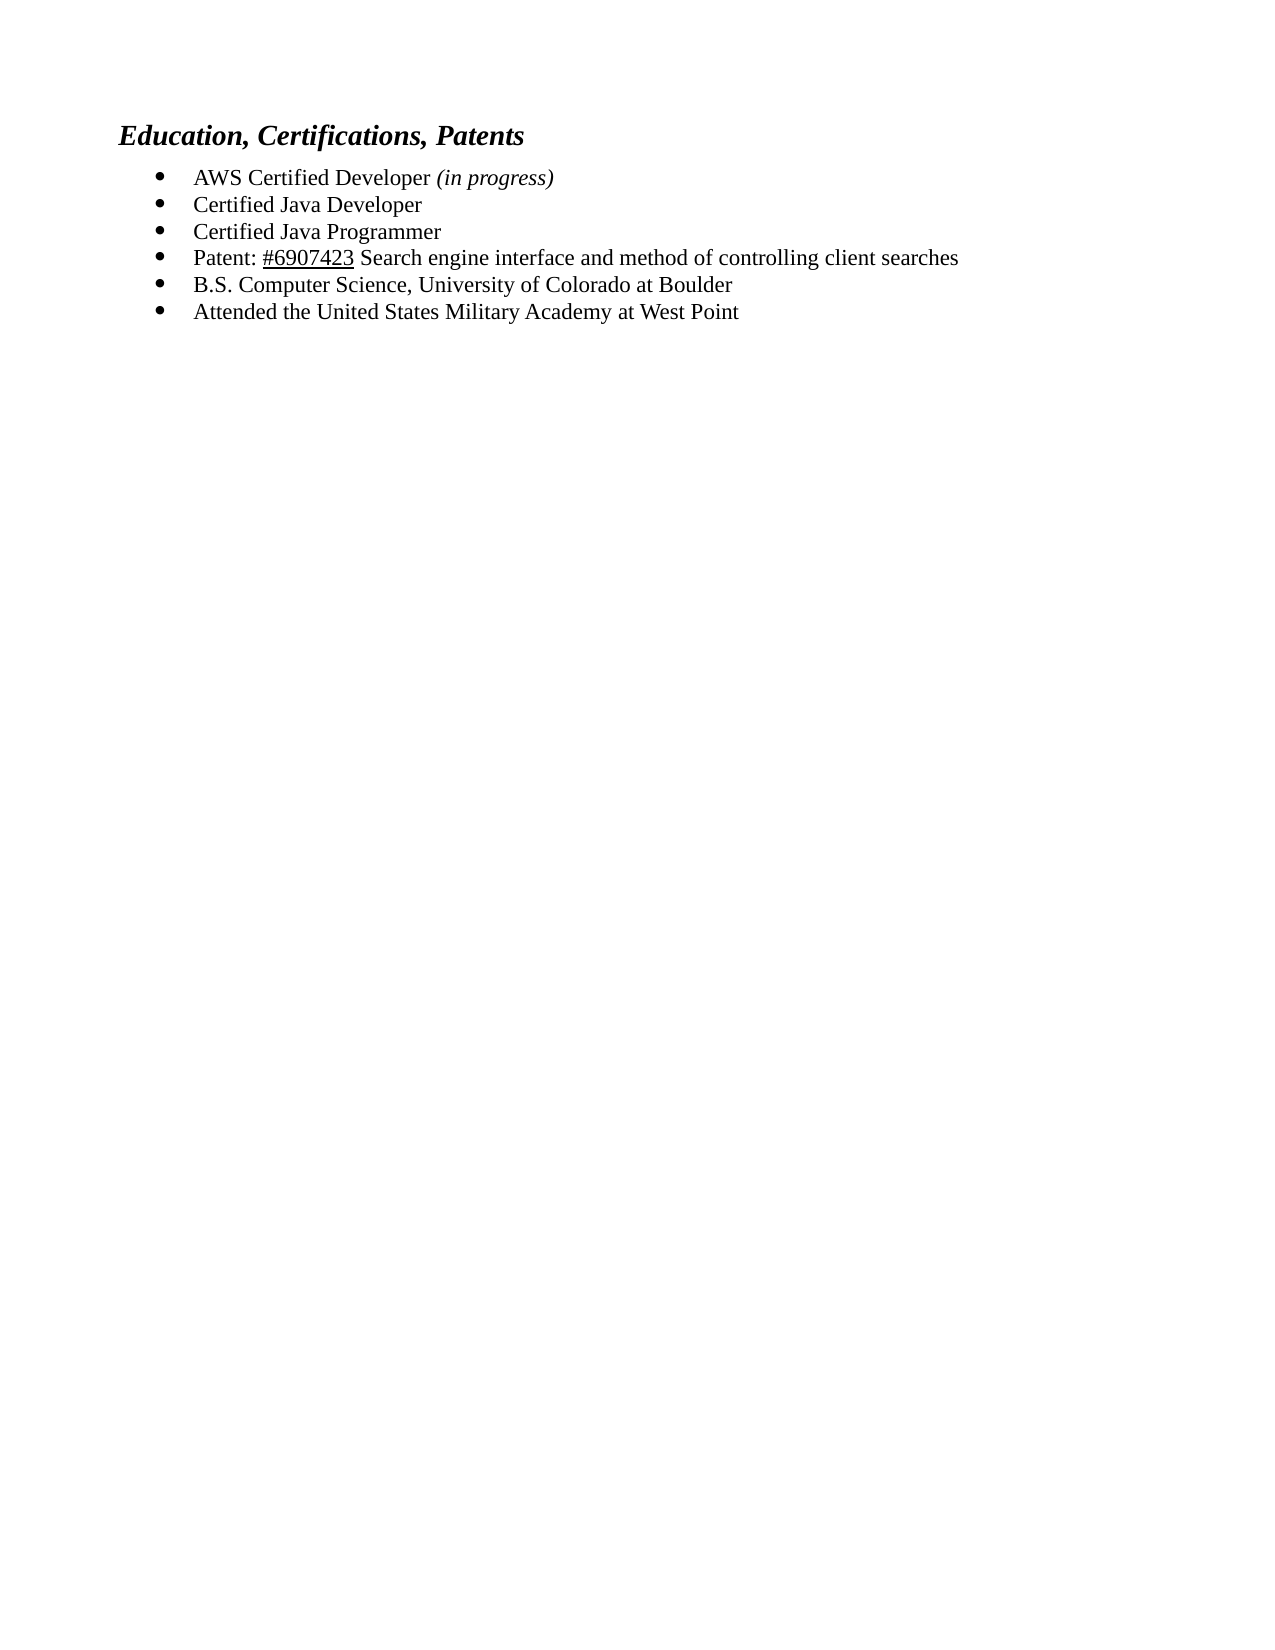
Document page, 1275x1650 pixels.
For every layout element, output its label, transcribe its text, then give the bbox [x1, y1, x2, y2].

list B.S. Computer Science, University of Colorado at Boulder [156, 271, 1157, 298]
list AWS Certified Developer (in progress) [156, 164, 1157, 191]
list Attended the United States Military Academy at West Point [156, 298, 1157, 325]
list Certified Java Programmer [156, 218, 1157, 244]
list Certified Java Developer [156, 191, 1157, 218]
subtitle Education, Certifications, Patents [118, 118, 1157, 152]
list Patent: #6907423 Search engine interface and method of controlling client searches [156, 244, 1157, 271]
